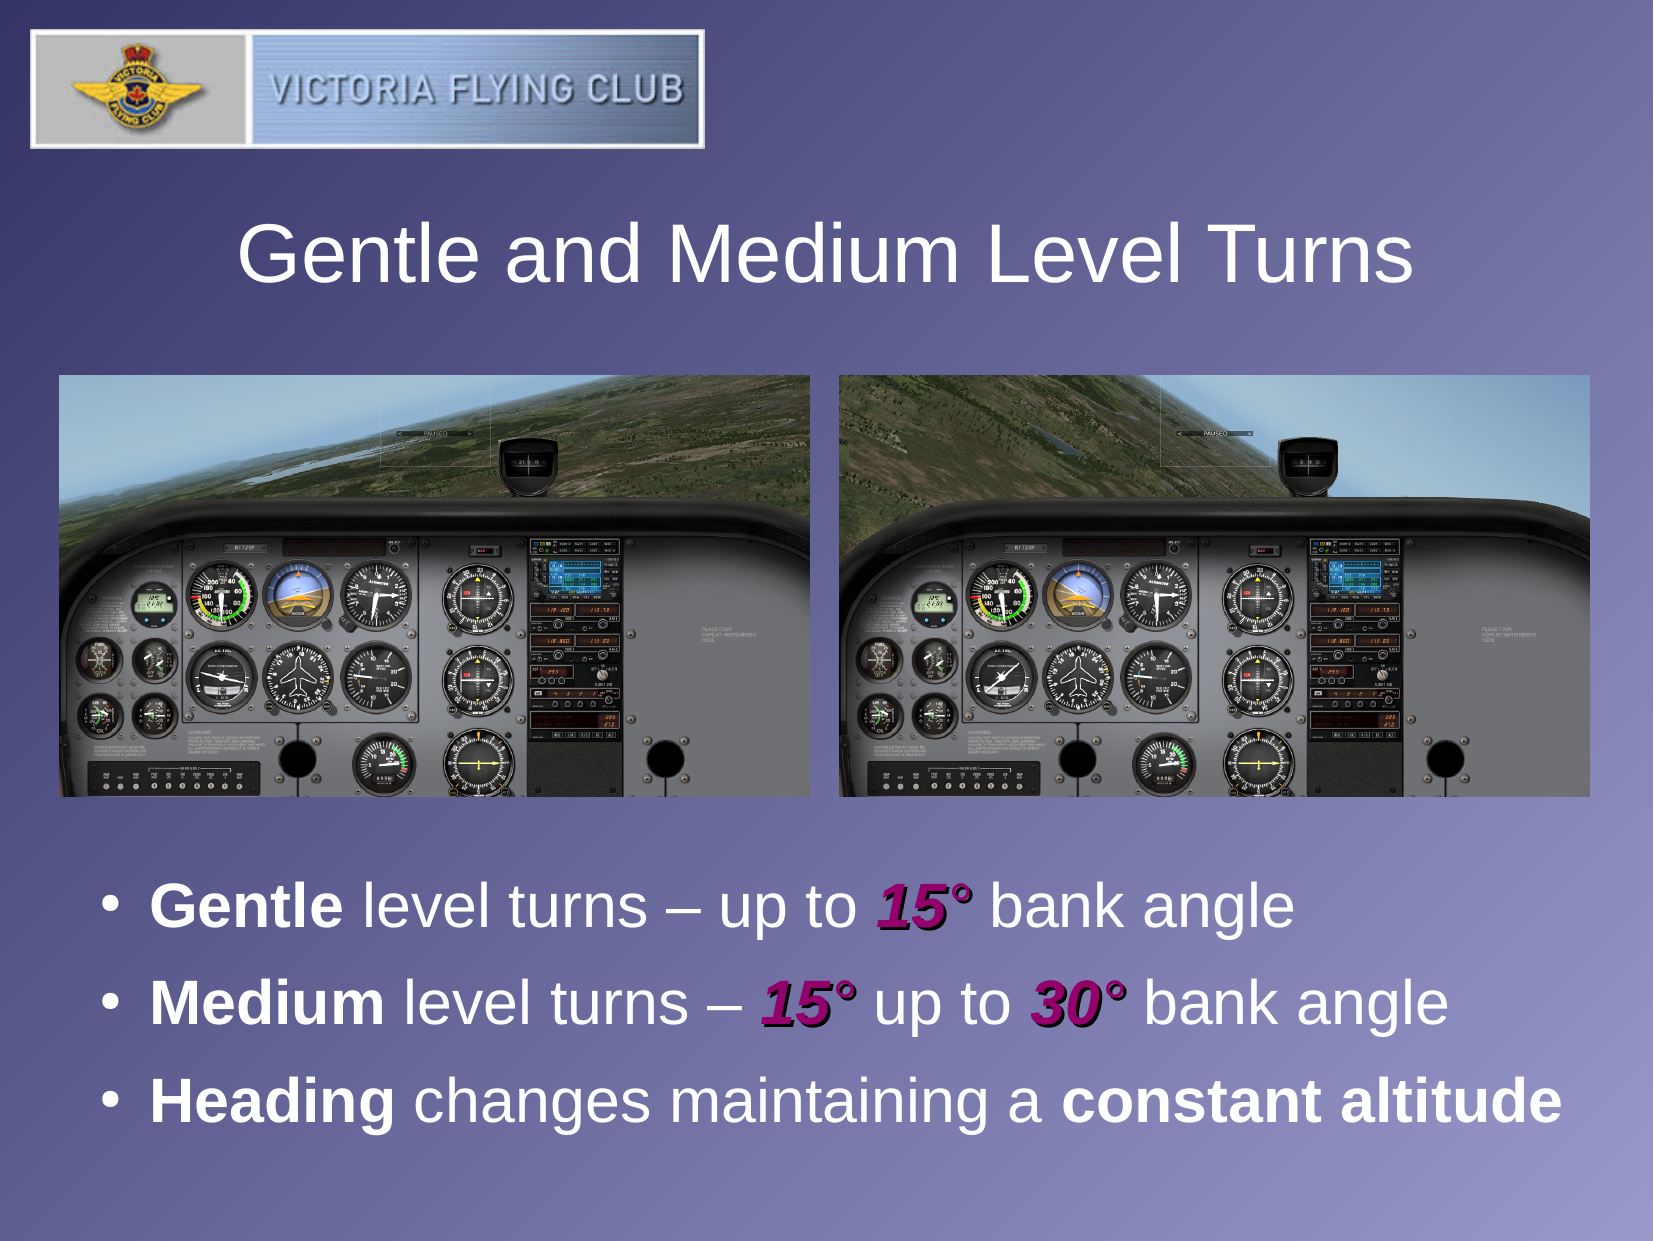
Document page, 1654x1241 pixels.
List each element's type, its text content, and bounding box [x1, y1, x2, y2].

title Gentle and Medium Level Turns [82, 150, 1571, 358]
list Gentle level turns – up to 15° bank angle Medium level turns – 15° up to 30° bank angle Heading changes maintaining a constant altitude [82, 870, 1571, 1201]
picture [839, 375, 1590, 797]
picture [30, 29, 705, 149]
picture [59, 375, 810, 797]
